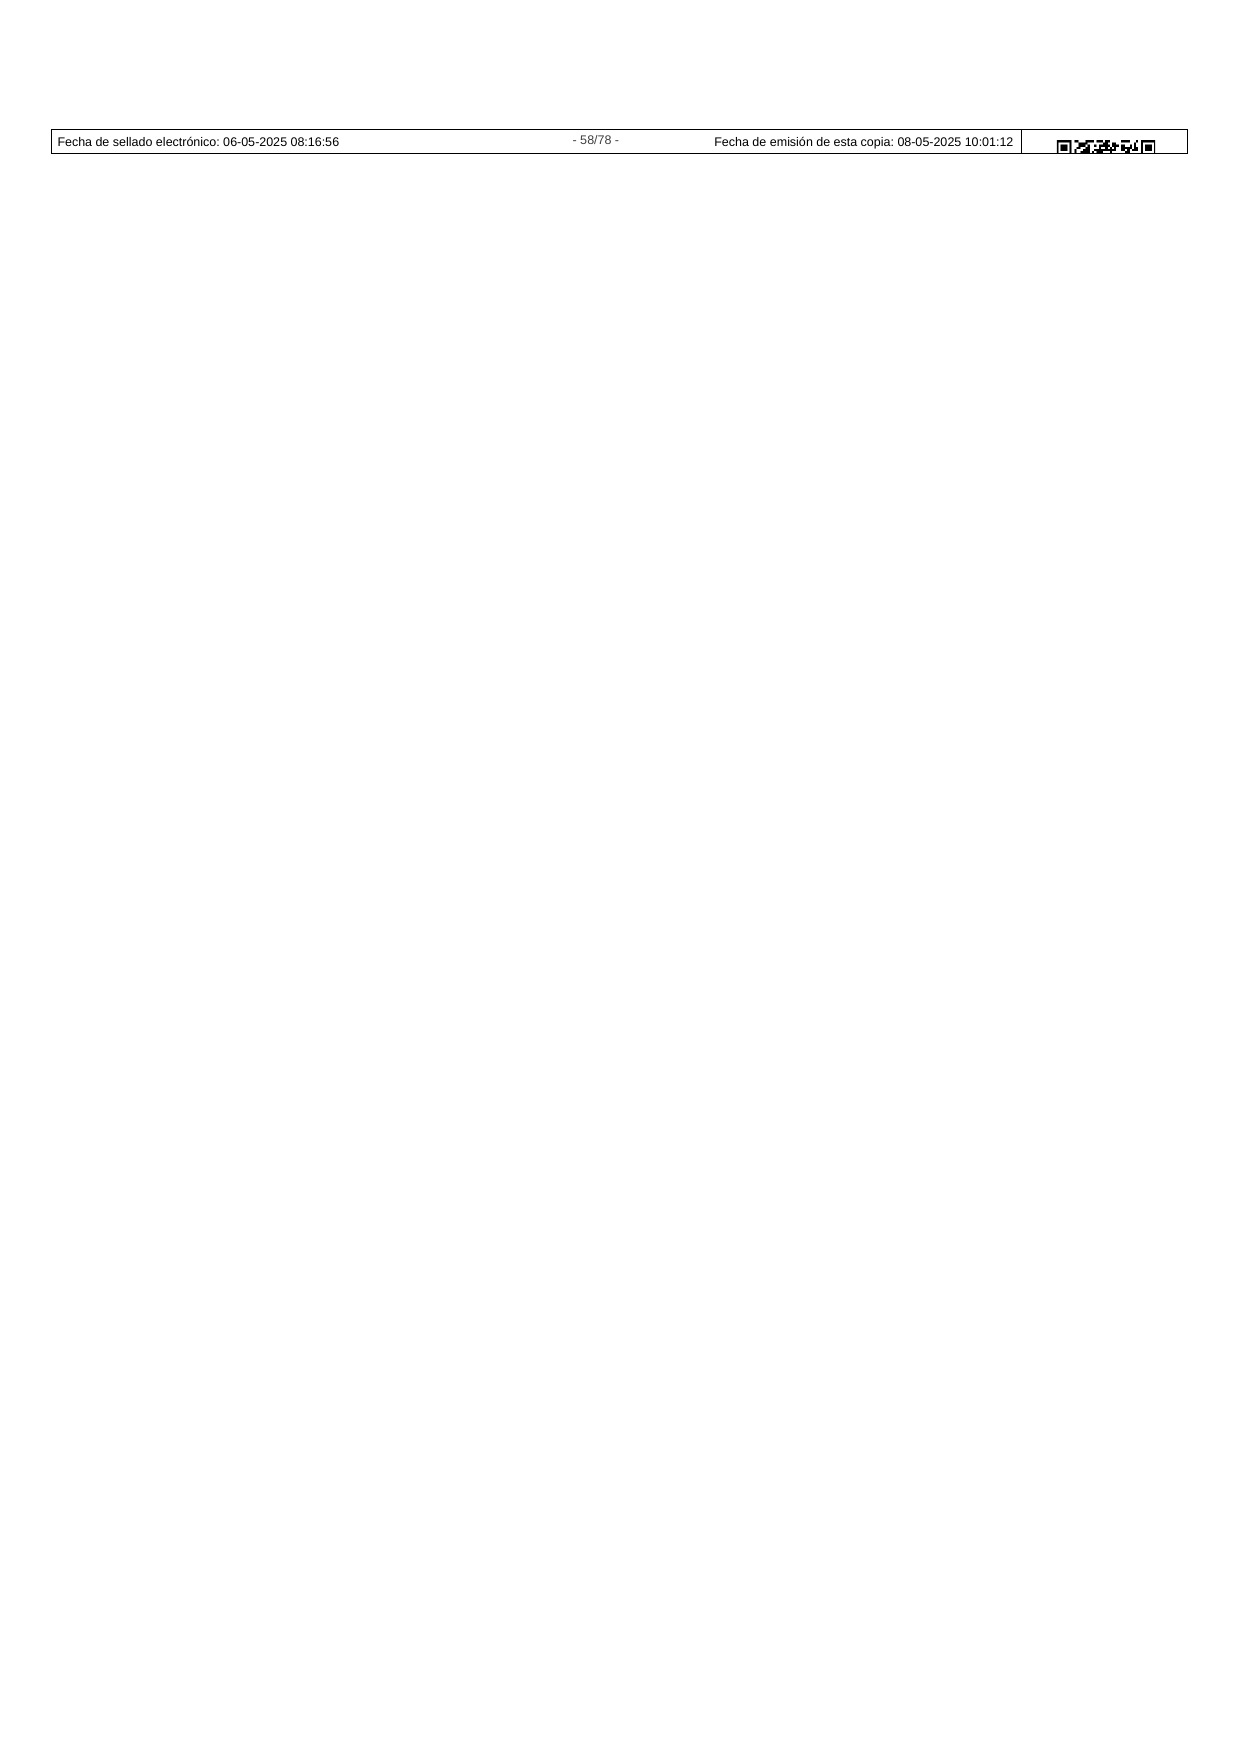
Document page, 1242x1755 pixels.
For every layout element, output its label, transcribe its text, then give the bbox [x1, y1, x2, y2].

table_cell Fecha de sellado electrónico: 06-05-2025 08:16:56 - 58/78 - Fecha de emisión de esta copia: 08-05-2025 10:01:12 [52, 130, 1021, 153]
table_header [1022, 130, 1187, 153]
